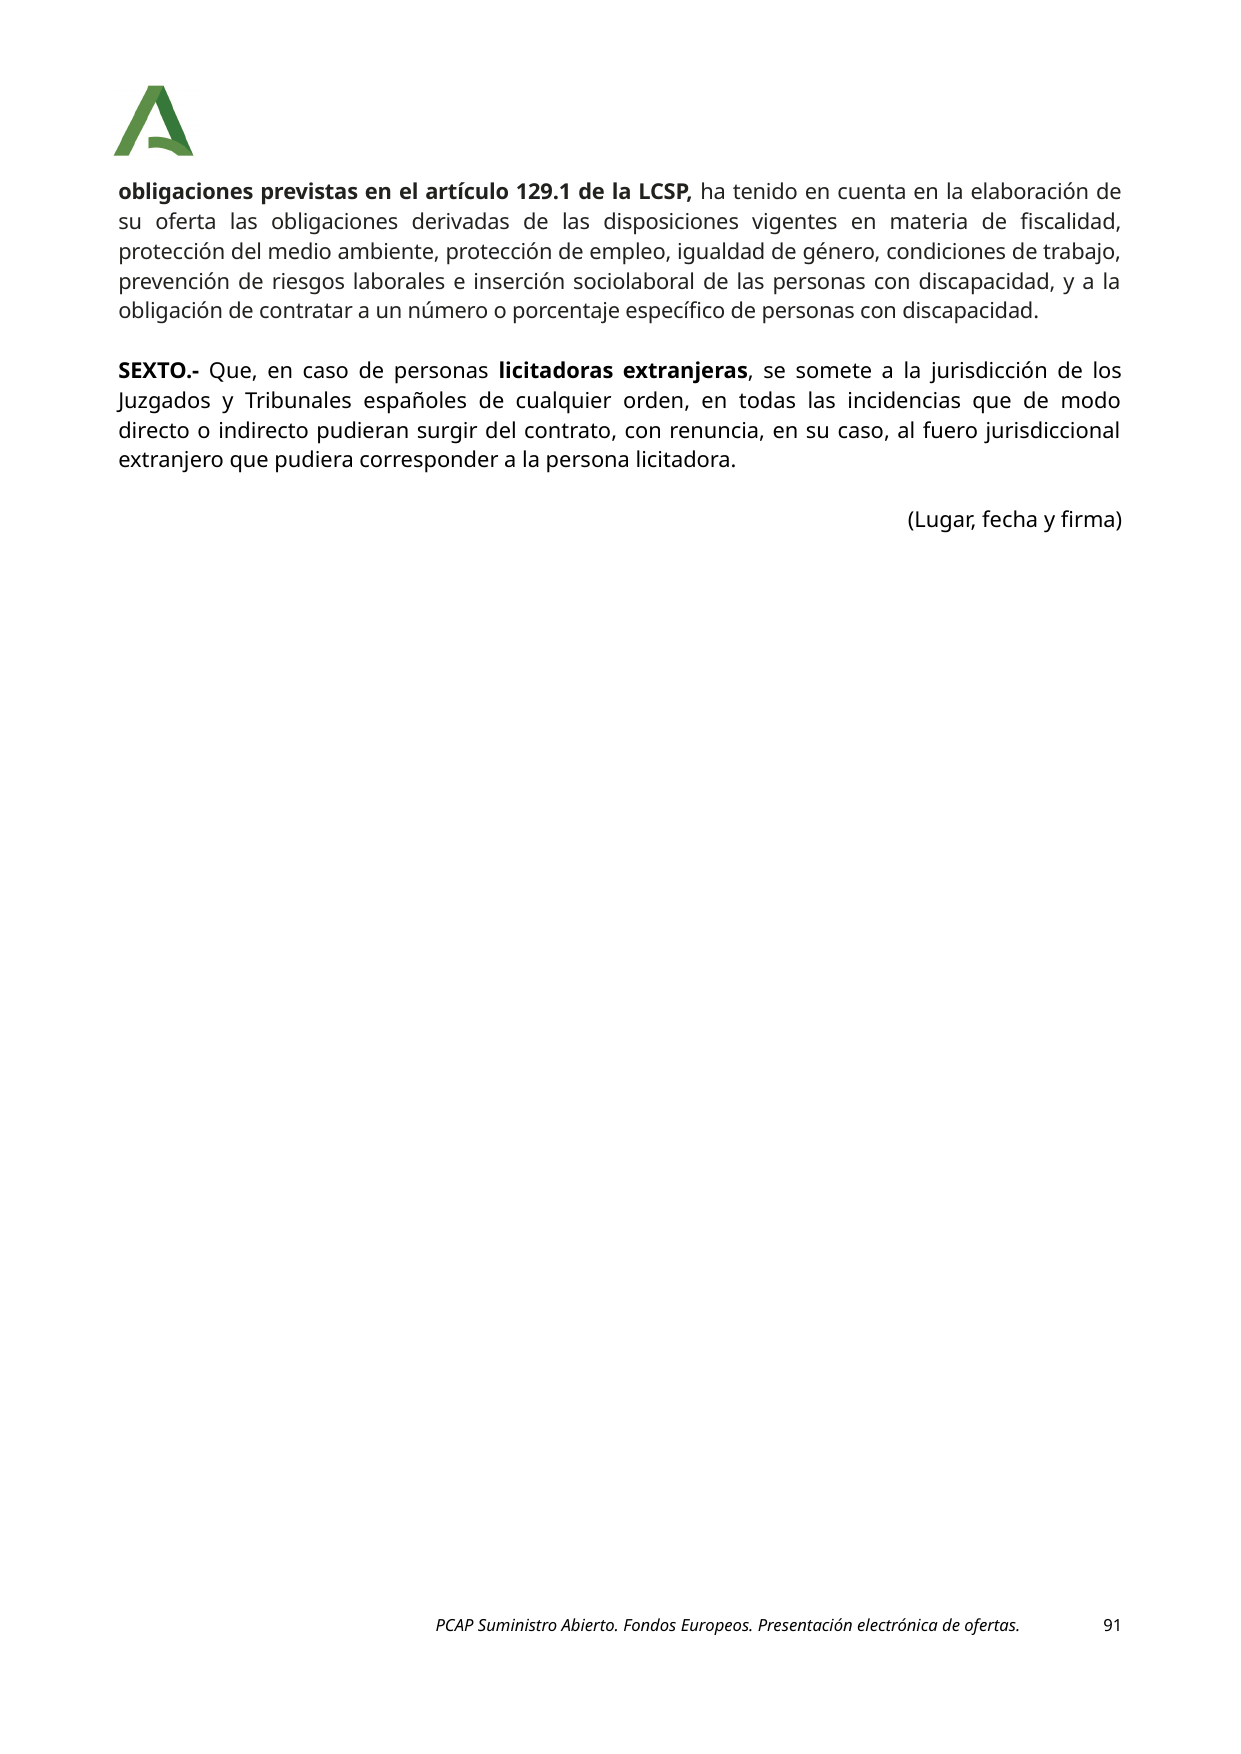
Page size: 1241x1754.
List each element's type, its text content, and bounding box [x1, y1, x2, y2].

text obligaciones previstas en el artículo 129.1 de la LCSP, ha tenido en cuenta en la elaboración de su oferta las obligaciones derivadas de las disposiciones vigentes en materia de fiscalidad, protección del medio ambiente, protección de empleo, igualdad de género, condiciones de trabajo, prevención de riesgos laborales e inserción sociolaboral de las personas con discapacidad, y a la obligación de contratar a un número o porcentaje específico de personas con discapacidad. [118, 176, 1122, 325]
picture [109, 81, 198, 160]
text (Lugar, fecha y firma) [118, 504, 1122, 534]
text SEXTO.- Que, en caso de personas licitadoras extranjeras, se somete a la jurisdicción de los Juzgados y Tribunales españoles de cualquier orden, en todas las incidencias que de modo directo o indirecto pudieran surgir del contrato, con renuncia, en su caso, al fuero jurisdiccional extranjero que pudiera corresponder a la persona licitadora. [118, 355, 1122, 474]
